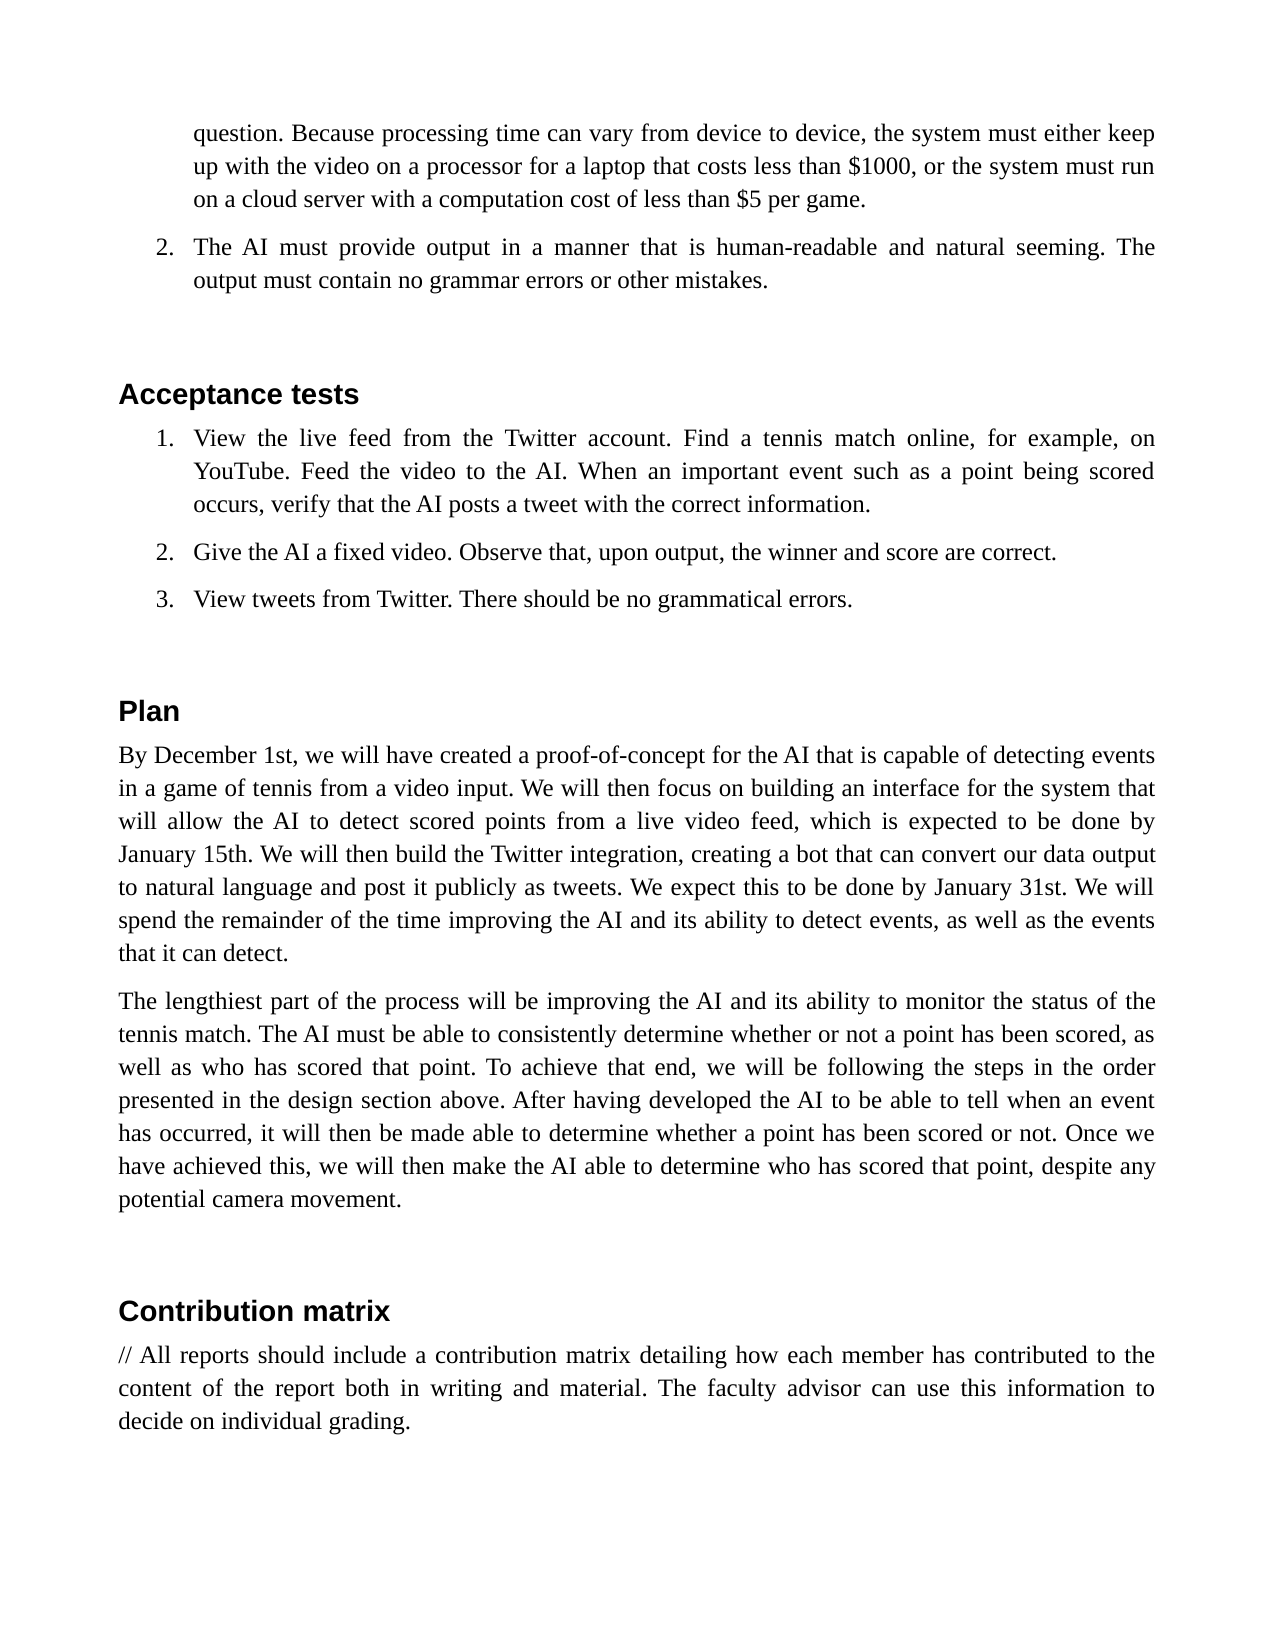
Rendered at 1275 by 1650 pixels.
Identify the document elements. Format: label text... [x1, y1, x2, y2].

text By December 1st, we will have created a proof-of-concept for the AI that is capable of detecting events in a game of tennis from a video input. We will then focus on building an interface for the system that will allow the AI to detect scored points from a live video feed, which is expected to be done by January 15th. We will then build the Twitter integration, creating a bot that can convert our data output to natural language and post it publicly as tweets. We expect this to be done by January 31st. We will spend the remainder of the time improving the AI and its ability to detect events, as well as the events that it can detect. [118, 740, 1157, 967]
list View the live feed from the Twitter account. Find a tennis match online, for example, on YouTube. Feed the video to the AI. When an important event such as a point being scored occurs, verify that the AI posts a tweet with the correct information. [156, 423, 1157, 518]
subtitle Acceptance tests [118, 377, 1157, 411]
subtitle Plan [118, 694, 1157, 728]
list View tweets from Twitter. There should be no grammatical errors. [156, 584, 1157, 613]
text The lengthiest part of the process will be improving the AI and its ability to monitor the status of the tennis match. The AI must be able to consistently determine whether or not a point has been scored, as well as who has scored that point. To achieve that end, we will be following the steps in the order presented in the design section above. After having developed the AI to be able to tell when an event has occurred, it will then be made able to determine whether a point has been scored or not. Once we have achieved this, we will then make the AI able to determine who has scored that point, despite any potential camera movement. [118, 986, 1157, 1213]
subtitle Contribution matrix [118, 1294, 1157, 1328]
text // All reports should include a contribution matrix detailing how each member has contributed to the content of the report both in writing and material. The faculty advisor can use this information to decide on individual grading. [118, 1340, 1157, 1435]
list question. Because processing time can vary from device to device, the system must either keep up with the video on a processor for a laptop that costs less than $1000, or the system must run on a cloud server with a computation cost of less than $5 per game. [156, 118, 1157, 213]
list Give the AI a fixed video. Observe that, upon output, the winner and score are correct. [156, 537, 1157, 565]
list The AI must provide output in a manner that is human-readable and natural seeming. The output must contain no grammar errors or other mistakes. [156, 232, 1157, 293]
